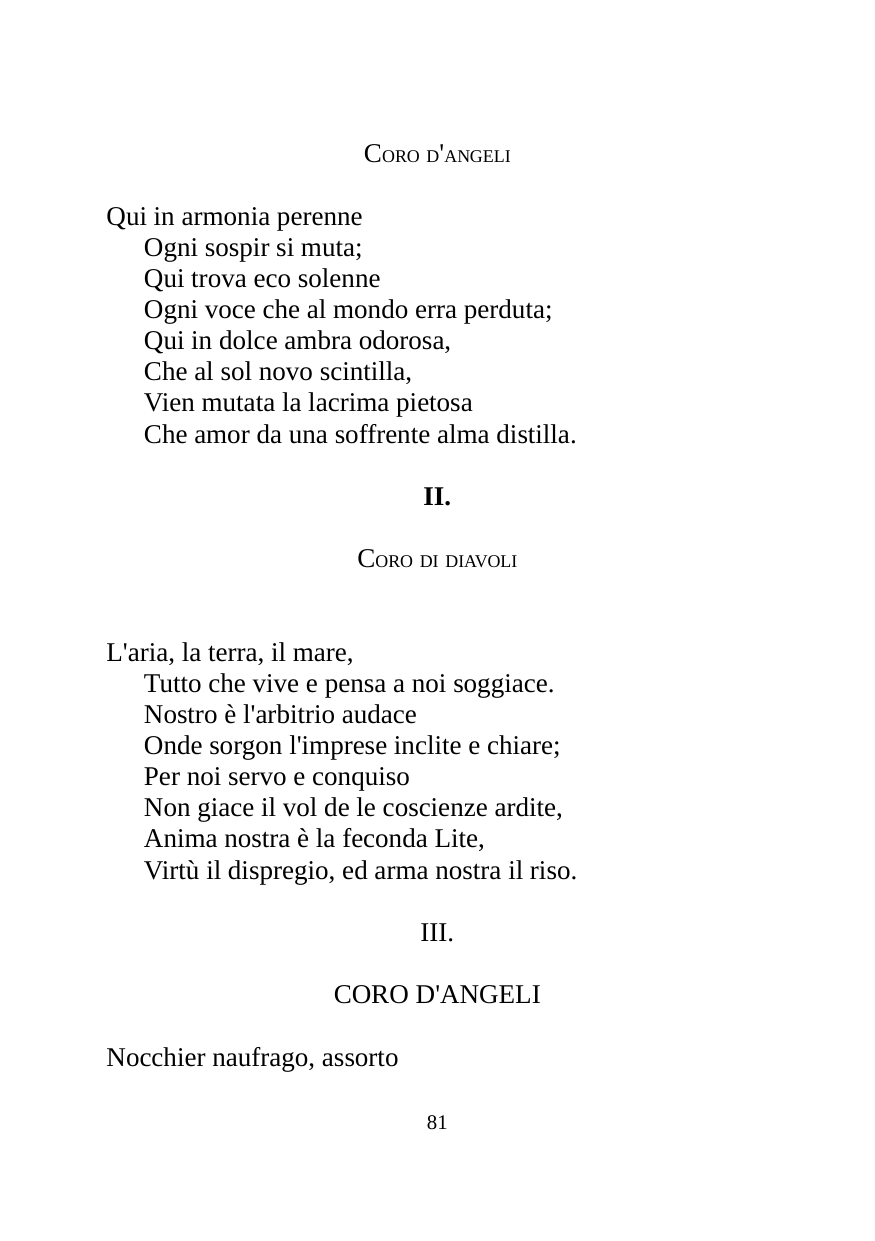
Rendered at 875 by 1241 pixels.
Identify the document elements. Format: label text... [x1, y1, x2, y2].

text Tutto che vive e pensa a noi soggiace. [144, 667, 768, 698]
text Qui in armonia perenne [106, 200, 768, 231]
text L'aria, la terra, il mare, [106, 636, 768, 667]
text Vien mutata la lacrima pietosa [144, 387, 768, 418]
text Coro d'angeli [106, 137, 768, 168]
text CORO D'ANGELI [106, 978, 768, 1009]
text Non giace il vol de le coscienze ardite, [144, 791, 768, 823]
text Che al sol novo scintilla, [144, 355, 768, 387]
text Virtù il dispregio, ed arma nostra il riso. [144, 854, 768, 885]
text Anima nostra è la feconda Lite, [144, 823, 768, 854]
text Qui in dolce ambra odorosa, [144, 324, 768, 355]
text Ogni voce che al mondo erra perduta; [144, 293, 768, 324]
text Per noi servo e conquiso [144, 760, 768, 791]
text Coro di diavoli [106, 542, 768, 573]
text Nocchier naufrago, assorto [106, 1041, 768, 1072]
text Qui trova eco solenne [144, 262, 768, 293]
text Ogni sospir si muta; [144, 231, 768, 262]
text II. [106, 480, 768, 511]
text Onde sorgon l'imprese inclite e chiare; [144, 729, 768, 760]
text Che amor da una soffrente alma distilla. [144, 418, 768, 449]
text Nostro è l'arbitrio audace [144, 698, 768, 729]
text III. [106, 916, 768, 947]
